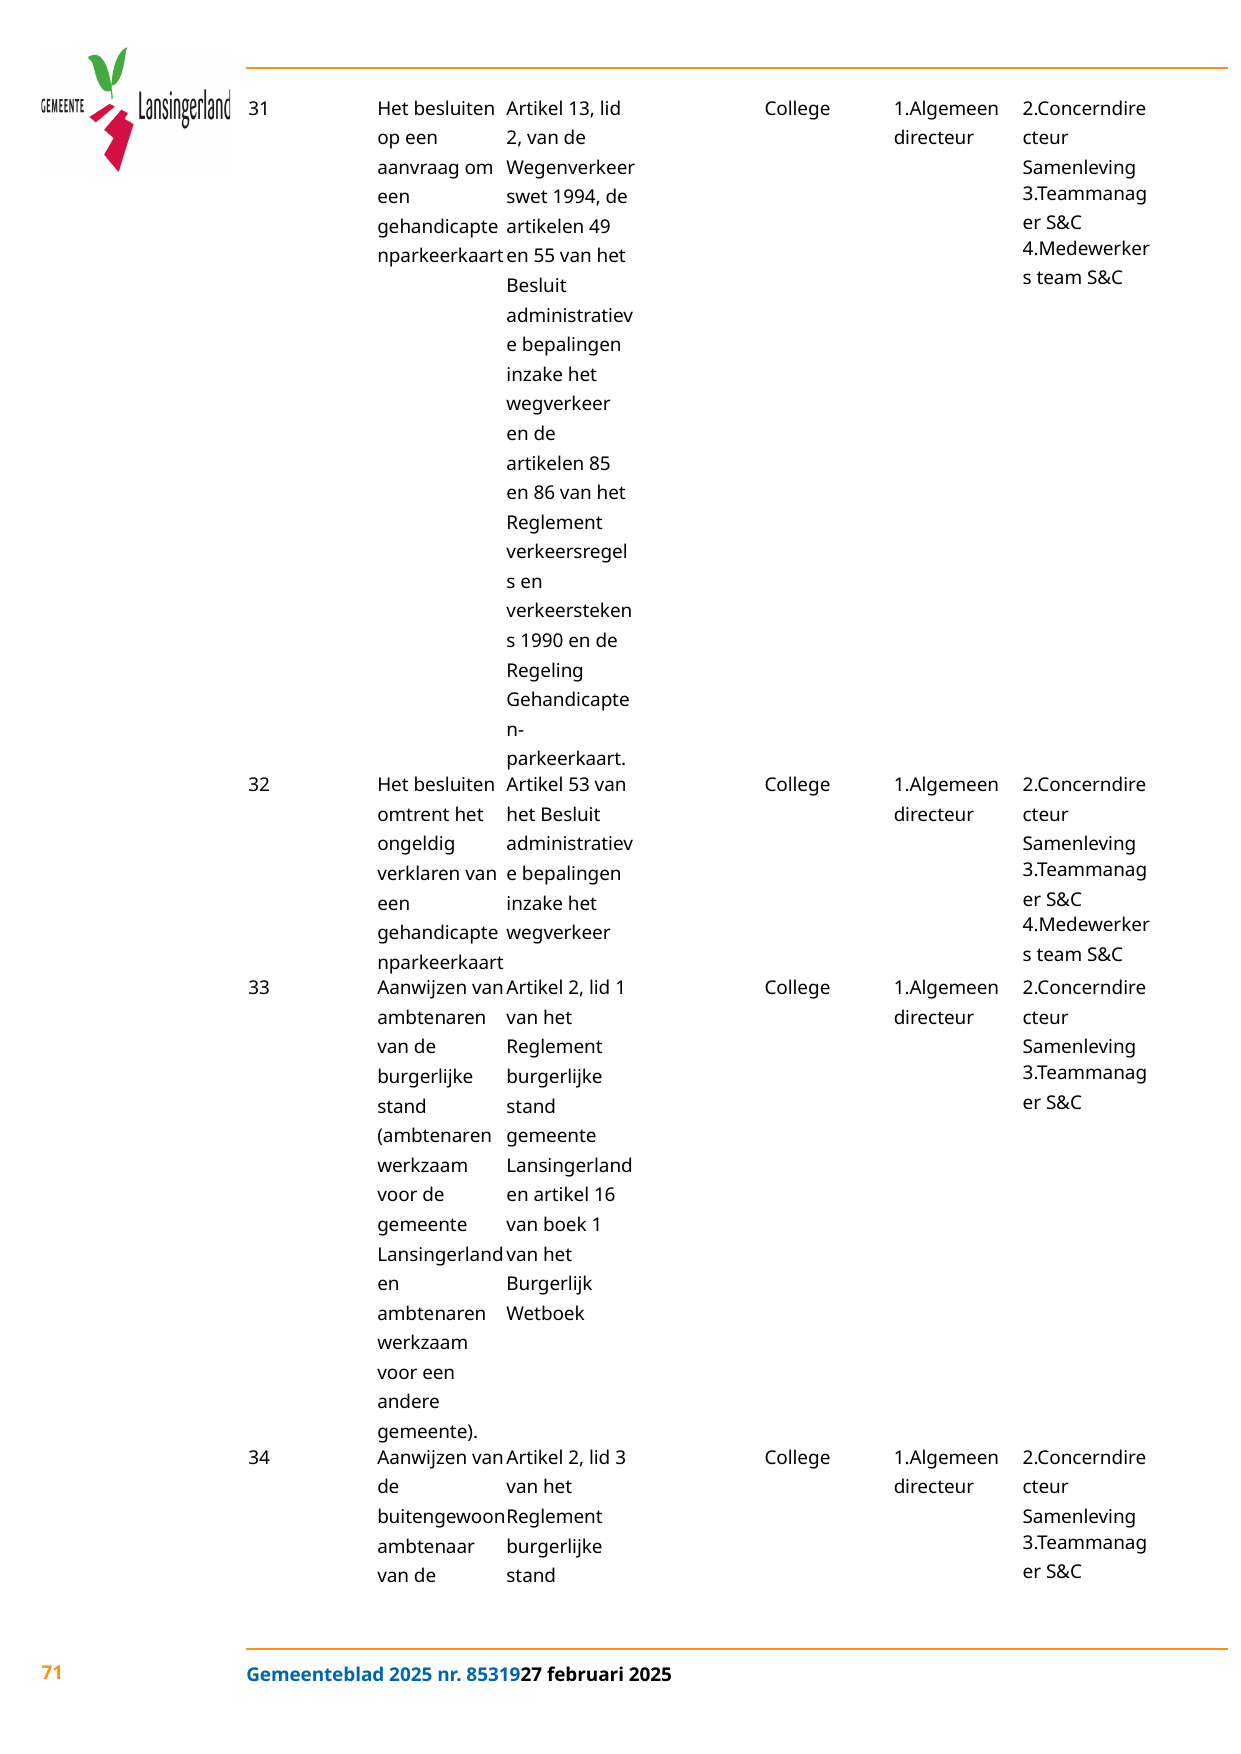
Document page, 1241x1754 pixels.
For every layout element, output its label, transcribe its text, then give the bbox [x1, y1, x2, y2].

table_cell 4.Medewerkers team S&C [1023, 235, 1152, 771]
table_cell 34 [248, 1444, 377, 1588]
table_cell College [764, 1444, 893, 1588]
table_cell 3.Teammanager S&C [1023, 180, 1152, 235]
table_cell Het besluiten omtrent het ongeldig verklaren van een gehandicaptenparkeerkaart [377, 771, 506, 974]
table_cell 32 [248, 771, 377, 974]
table_cell 3.Teammanager S&C [1023, 1060, 1152, 1444]
table_cell Artikel 2, lid 1 van het Reglement burgerlijke stand gemeente Lansingerland en artikel 16 van boek 1 van het Burgerlijk Wetboek [506, 975, 635, 1444]
table_cell Artikel 2, lid 3 van het Reglement burgerlijke stand [506, 1444, 635, 1588]
table_cell College [764, 95, 893, 771]
table_cell 4.Medewerkers team S&C [1023, 912, 1152, 974]
table_cell [635, 95, 764, 771]
picture [41, 47, 231, 172]
table_cell Artikel 13, lid 2, van de Wegenverkeerswet 1994, de artikelen 49 en 55 van het Besluit administratieve bepalingen inzake het wegverkeer en de artikelen 85 en 86 van het Reglement verkeersregels en verkeerstekens 1990 en de Regeling Gehandicapten-parkeerkaart. [506, 95, 635, 771]
table_cell 31 [248, 95, 377, 771]
table_cell 1.Algemeen directeur [894, 771, 1022, 974]
table_cell 2.Concerndirecteur Samenleving [1023, 95, 1152, 180]
table_cell College [764, 975, 893, 1444]
table_cell 1.Algemeen directeur [894, 975, 1022, 1444]
table_cell 1.Algemeen directeur [894, 95, 1022, 771]
table_cell 2.Concerndirecteur Samenleving [1023, 771, 1152, 856]
table_cell Aanwijzen van de buitengewoon ambtenaar van de [377, 1444, 506, 1588]
table_cell Het besluiten op een aanvraag om een gehandicaptenparkeerkaart [377, 95, 506, 771]
table_cell 1.Algemeen directeur [894, 1444, 1022, 1588]
table_cell 2.Concerndirecteur Samenleving [1023, 1444, 1152, 1529]
table_cell Aanwijzen van ambtenaren van de burgerlijke stand (ambtenaren werkzaam voor de gemeente Lansingerland en ambtenaren werkzaam voor een andere gemeente). [377, 975, 506, 1444]
table_cell 3.Teammanager S&C [1023, 856, 1152, 912]
table_cell College [764, 771, 893, 974]
table_cell Artikel 53 van het Besluit administratieve bepalingen inzake het wegverkeer [506, 771, 635, 974]
table_cell 2.Concerndirecteur Samenleving [1023, 975, 1152, 1059]
table_cell [635, 975, 764, 1444]
table_cell 3.Teammanager S&C [1023, 1529, 1152, 1588]
table_cell [635, 1444, 764, 1588]
table_cell 33 [248, 975, 377, 1444]
table_cell [635, 771, 764, 974]
